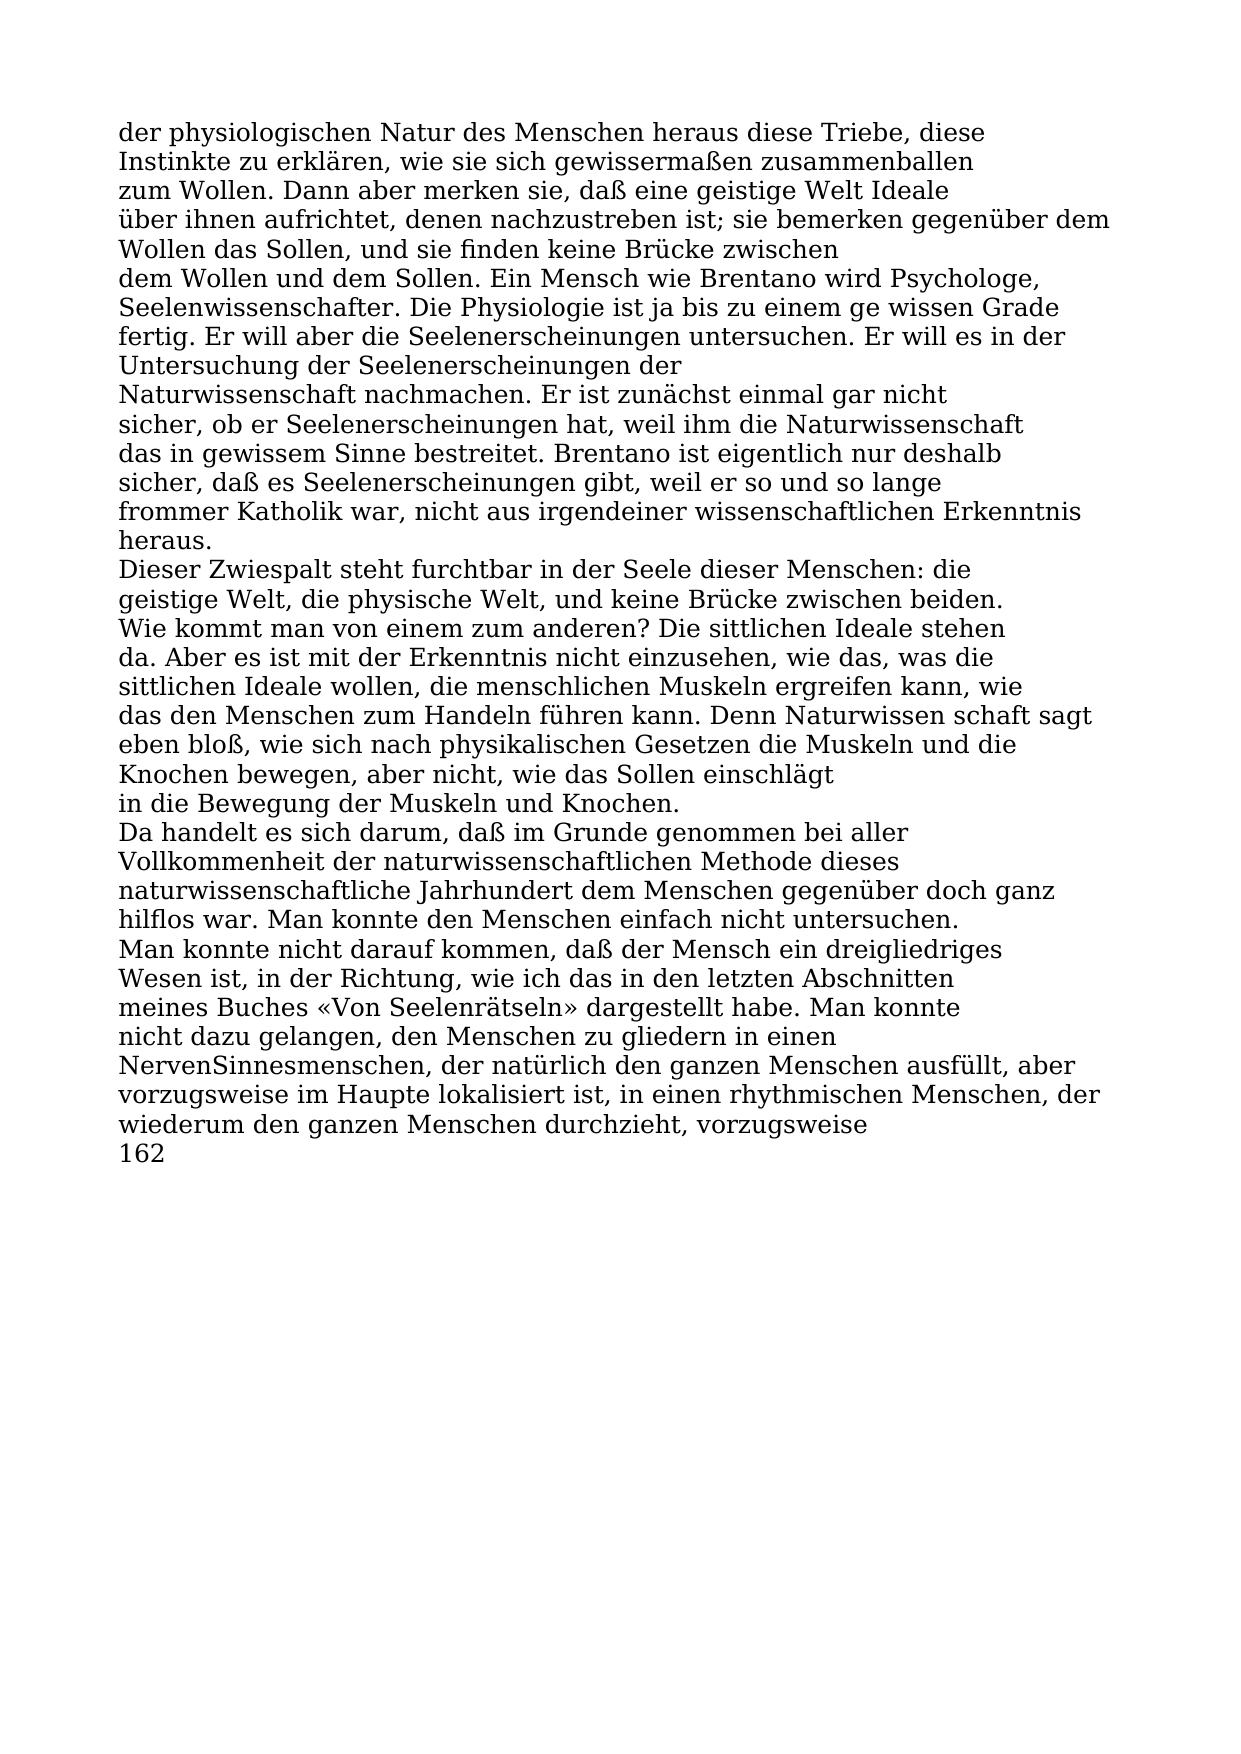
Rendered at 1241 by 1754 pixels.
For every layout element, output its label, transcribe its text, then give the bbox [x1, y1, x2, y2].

text geistige Welt, die physische Welt, und keine Brücke zwischen beiden. [118, 585, 1122, 614]
text vorzugsweise im Haupte lokalisiert ist, in einen rhythmischen Menschen, der wiederum den ganzen Menschen durchzieht, vorzugsweise [118, 1081, 1122, 1139]
text 162 [118, 1139, 1122, 1168]
text Wesen ist, in der Richtung, wie ich das in den letzten Abschnitten [118, 964, 1122, 993]
text frommer Katholik war, nicht aus irgendeiner wissenschaftlichen Erkenntnis heraus. [118, 497, 1122, 556]
text das in gewissem Sinne bestreitet. Brentano ist eigentlich nur deshalb [118, 439, 1122, 468]
text nicht dazu gelangen, den Menschen zu gliedern in einen NervenSinnesmenschen, der natürlich den ganzen Menschen ausfüllt, aber [118, 1022, 1122, 1081]
text sittlichen Ideale wollen, die menschlichen Muskeln ergreifen kann, wie [118, 672, 1122, 701]
text Wie kommt man von einem zum anderen? Die sittlichen Ideale stehen [118, 614, 1122, 643]
text Dieser Zwiespalt steht furchtbar in der Seele dieser Menschen: die [118, 556, 1122, 585]
text da. Aber es ist mit der Erkenntnis nicht einzusehen, wie das, was die [118, 643, 1122, 672]
text dem Wollen und dem Sollen. Ein Mensch wie Brentano wird Psychologe, Seelenwissenschafter. Die Physiologie ist ja bis zu einem ge wissen Grade fertig. Er will aber die Seelenerscheinungen untersuchen. Er will es in der Untersuchung der Seelenerscheinungen der [118, 264, 1122, 381]
text sicher, daß es Seelenerscheinungen gibt, weil er so und so lange [118, 468, 1122, 497]
text Naturwissenschaft nachmachen. Er ist zunächst einmal gar nicht [118, 381, 1122, 410]
text Man konnte nicht darauf kommen, daß der Mensch ein dreigliedriges [118, 935, 1122, 964]
text das den Menschen zum Handeln führen kann. Denn Naturwissen schaft sagt eben bloß, wie sich nach physikalischen Gesetzen die Muskeln und die Knochen bewegen, aber nicht, wie das Sollen einschlägt [118, 701, 1122, 789]
text in die Bewegung der Muskeln und Knochen. [118, 789, 1122, 818]
text Vollkommenheit der naturwissenschaftlichen Methode dieses naturwissenschaftliche Jahrhundert dem Menschen gegenüber doch ganz [118, 847, 1122, 906]
text der physiologischen Natur des Menschen heraus diese Triebe, diese [118, 118, 1122, 147]
text sicher, ob er Seelenerscheinungen hat, weil ihm die Naturwissenschaft [118, 410, 1122, 439]
text hilflos war. Man konnte den Menschen einfach nicht untersuchen. [118, 906, 1122, 935]
text über ihnen aufrichtet, denen nachzustreben ist; sie bemerken gegenüber dem Wollen das Sollen, und sie finden keine Brücke zwischen [118, 206, 1122, 264]
text zum Wollen. Dann aber merken sie, daß eine geistige Welt Ideale [118, 176, 1122, 206]
text meines Buches «Von Seelenrätseln» dargestellt habe. Man konnte [118, 993, 1122, 1022]
text Instinkte zu erklären, wie sie sich gewissermaßen zusammenballen [118, 147, 1122, 176]
text Da handelt es sich darum, daß im Grunde genommen bei aller [118, 818, 1122, 847]
